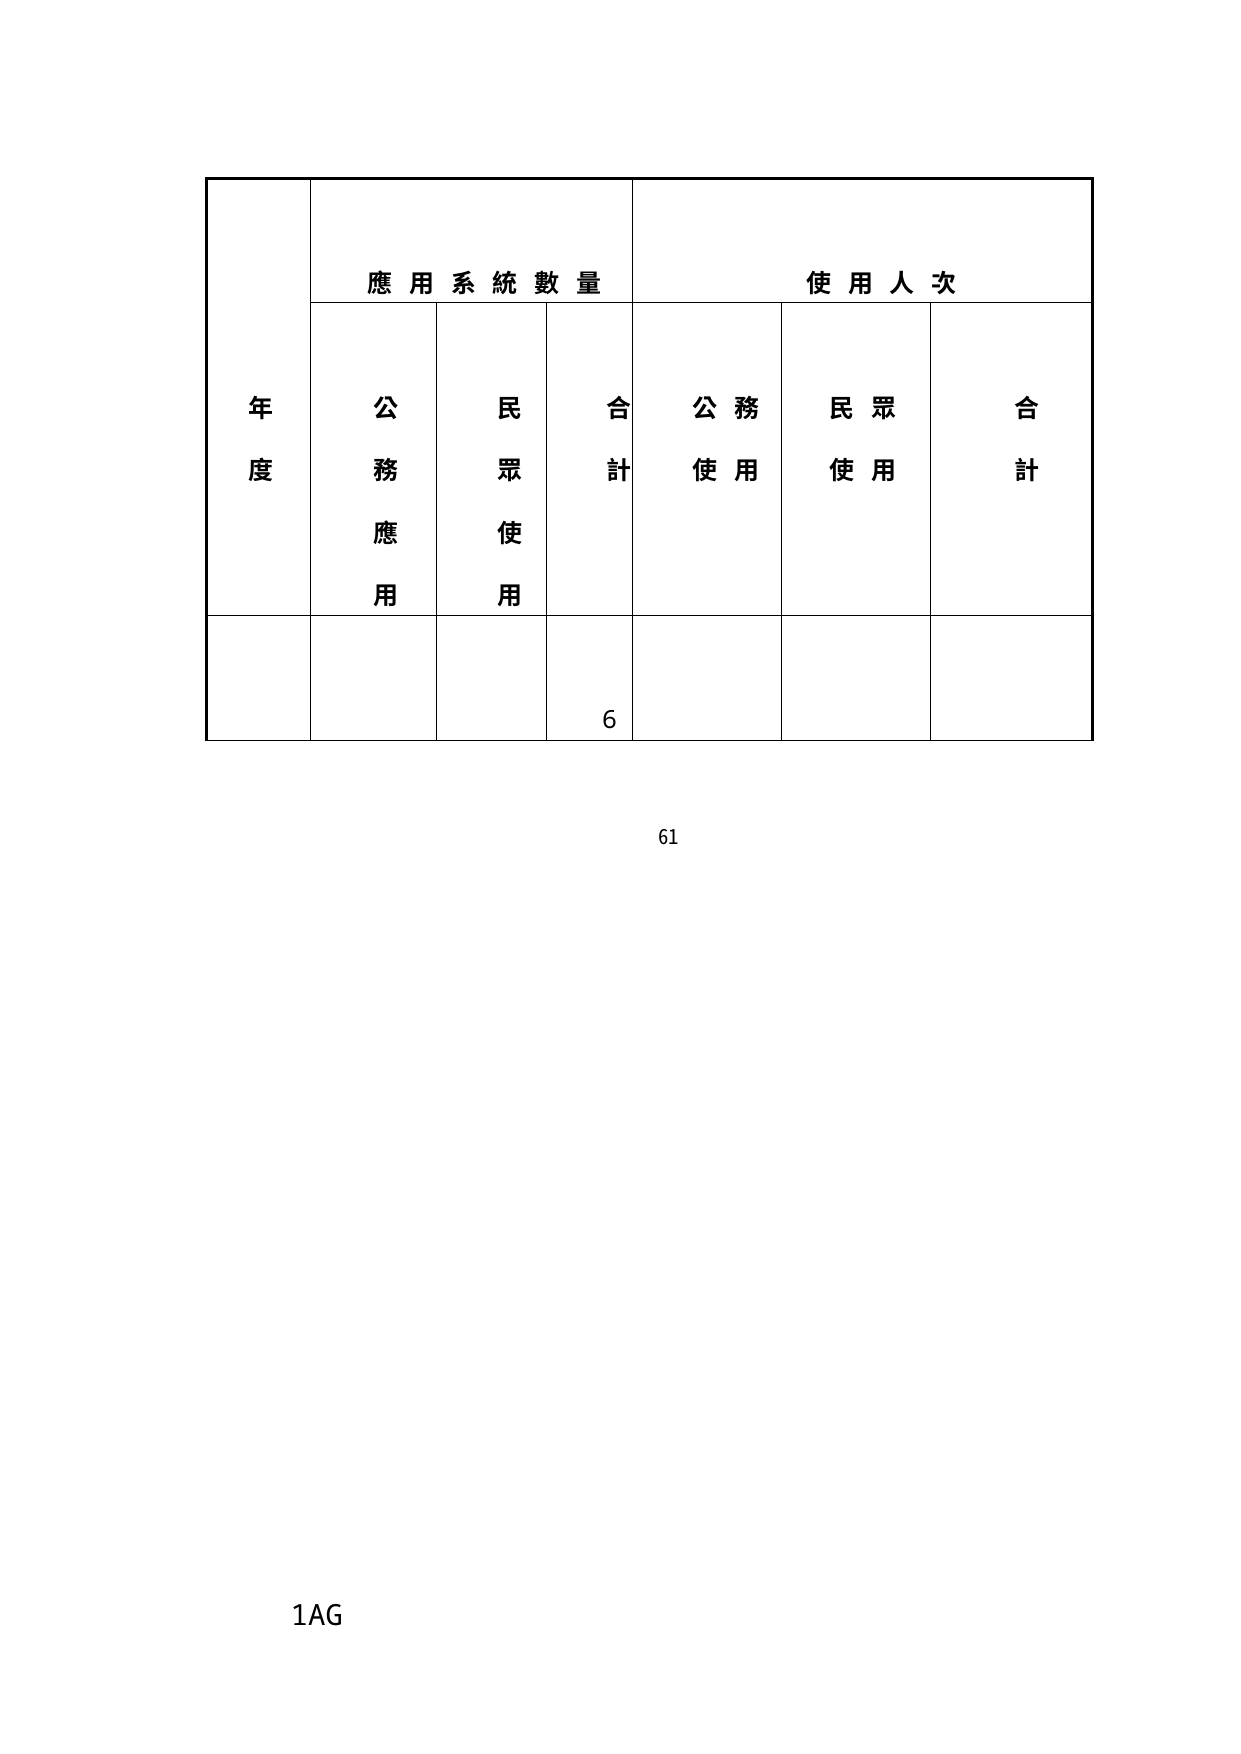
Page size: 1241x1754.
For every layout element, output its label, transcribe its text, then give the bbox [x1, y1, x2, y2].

table_header 應用系統數量 [311, 180, 632, 302]
table_cell 民眾使用 [782, 303, 930, 615]
table_cell 民眾使用 [437, 303, 546, 615]
table_cell [311, 616, 436, 740]
table_header 使用人次 [633, 180, 1091, 302]
table_cell [931, 616, 1091, 740]
table_cell 6 [547, 616, 632, 740]
table_cell 公務使用 [633, 303, 781, 615]
table_cell 公務應用 [311, 303, 436, 615]
table_cell [208, 616, 310, 740]
table_cell 合計 [547, 303, 632, 615]
table_cell [633, 616, 781, 740]
table_cell [782, 616, 930, 740]
table_cell 合 計 [931, 303, 1091, 615]
table_header 年 度 [208, 180, 310, 615]
table_cell [437, 616, 546, 740]
